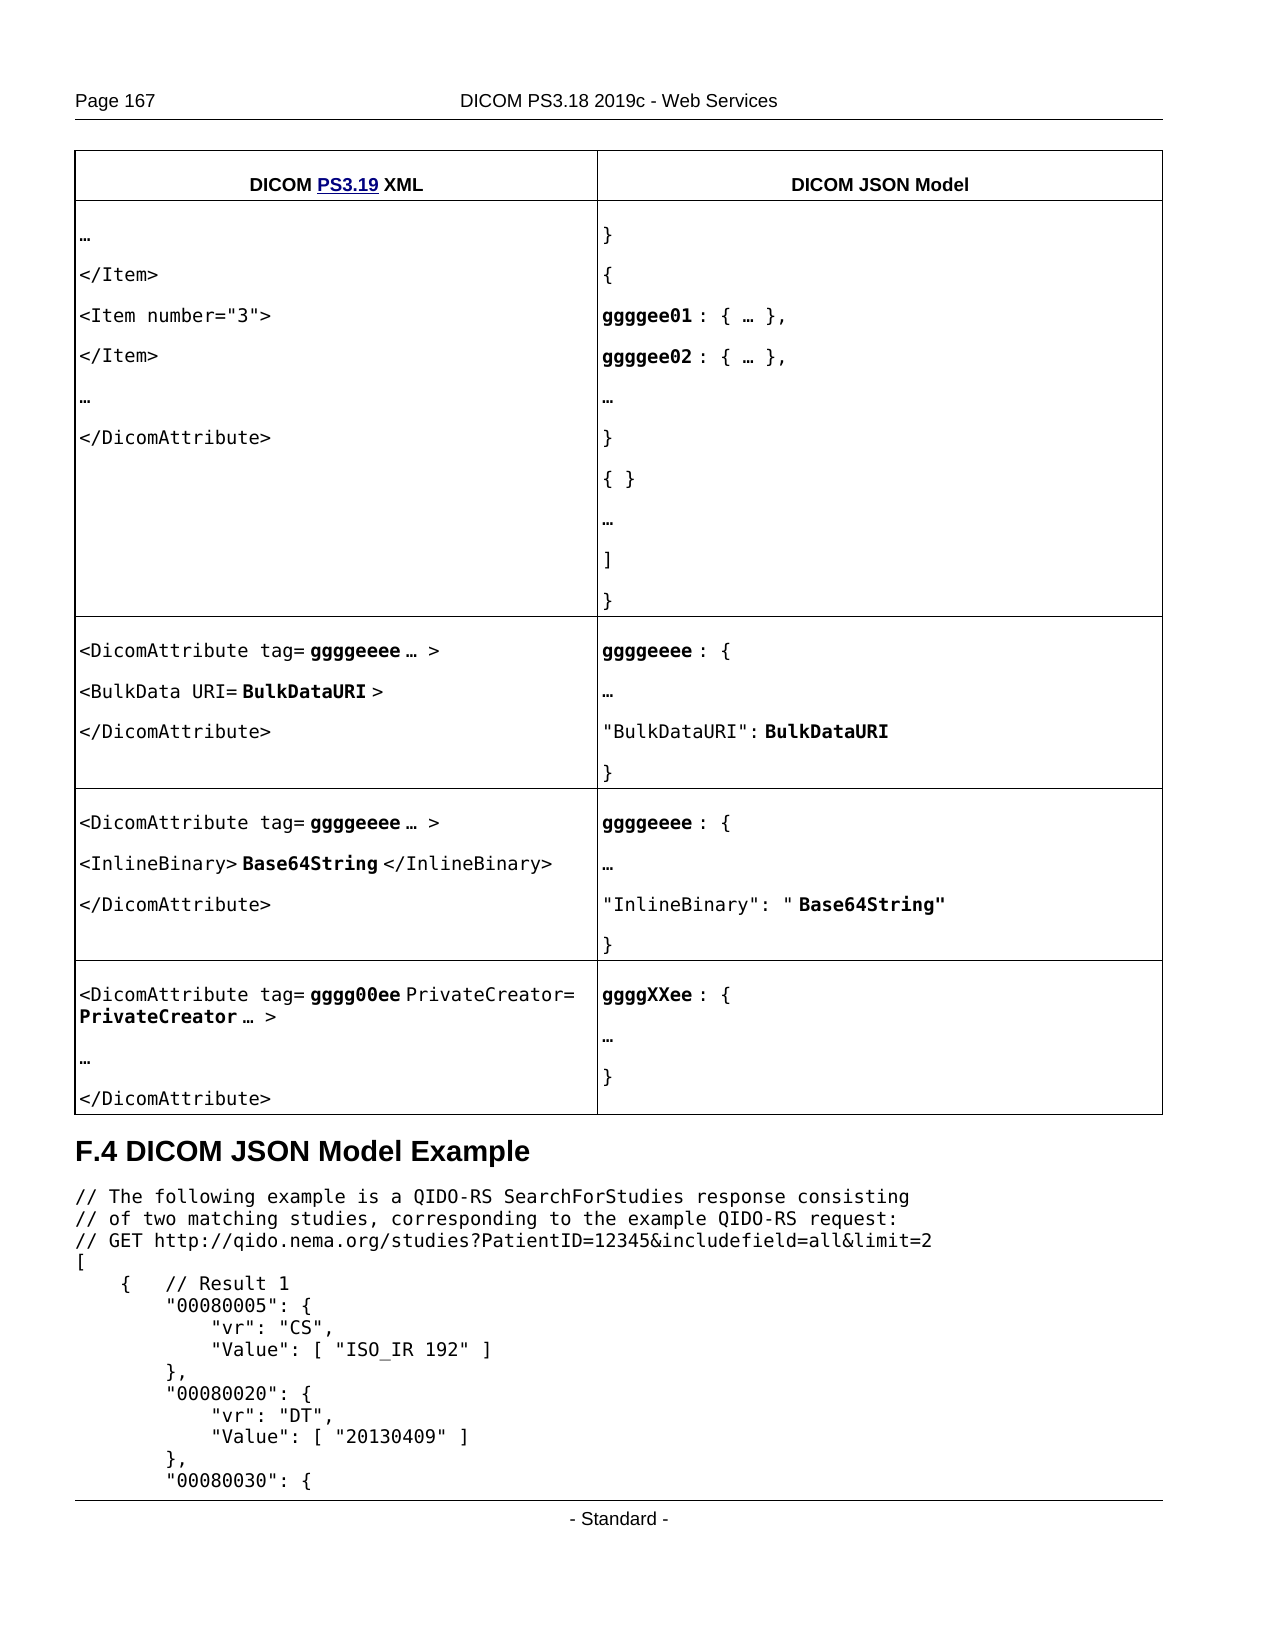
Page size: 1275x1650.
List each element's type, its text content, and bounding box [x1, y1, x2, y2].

table_cell ggggeeee : { … "InlineBinary": " Base64String" } [598, 789, 1162, 960]
table_cell ggggeeee : { … "BulkDataURI": BulkDataURI } [598, 617, 1162, 788]
text // The following example is a QIDO-RS SearchForStudies response consisting // of two matching studies, corresponding to the example QIDO-RS request: // GET http://qido.nema.org/studies?PatientID=12345&includefield=all&limit=2 [ { // Result 1 "00080005": { "vr": "CS", "Value": [ "ISO_IR 192" ] }, "00080020": { "vr": "DT", "Value": [ "20130409" ] }, "00080030": { [75, 1186, 1162, 1492]
table_cell … </Item> <Item number="3"> </Item> … </DicomAttribute> [76, 201, 597, 616]
table_header DICOM JSON Model [598, 151, 1162, 200]
text F.4 DICOM JSON Model Example [75, 1134, 1162, 1167]
table_cell } { ggggee01 : { … }, ggggee02 : { … }, … } { } … ] } [598, 201, 1162, 616]
table_cell <DicomAttribute tag= ggggeeee … > <BulkData URI= BulkDataURI > </DicomAttribute> [76, 617, 597, 788]
table_cell <DicomAttribute tag= gggg00ee PrivateCreator= PrivateCreator … > … </DicomAttribute> [76, 961, 597, 1114]
table_cell <DicomAttribute tag= ggggeeee … > <InlineBinary> Base64String </InlineBinary> </DicomAttribute> [76, 789, 597, 960]
table_cell ggggXXee : { … } [598, 961, 1162, 1114]
table_header DICOM PS3.19 XML [76, 151, 597, 200]
